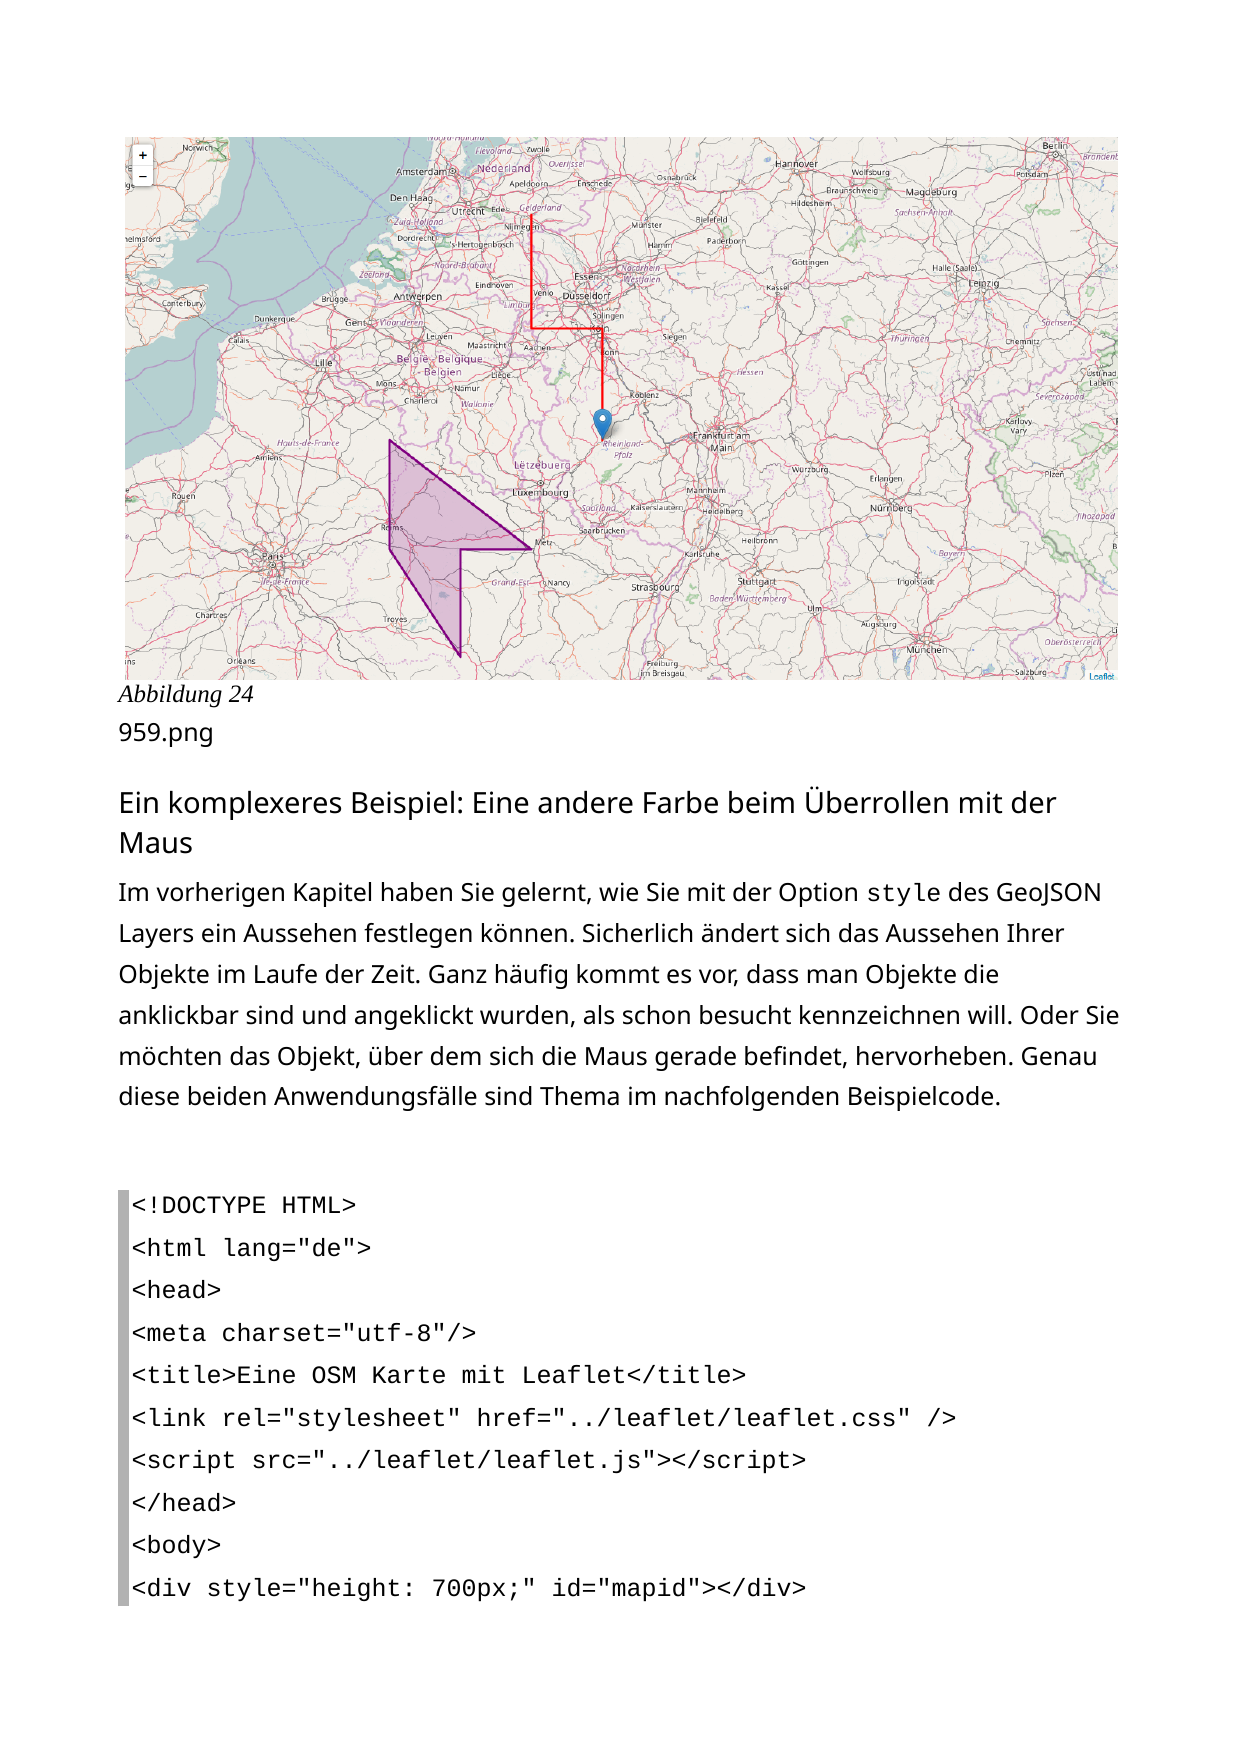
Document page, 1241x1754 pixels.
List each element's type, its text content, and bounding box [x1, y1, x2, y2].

text <script src="../leaflet/leaflet.js"></script> [129, 1445, 1122, 1476]
text 959.png [118, 708, 1122, 749]
picture [118, 130, 1123, 680]
text <title>Eine OSM Karte mit Leaflet</title> [129, 1360, 1122, 1391]
text </head> [129, 1487, 1122, 1518]
text <link rel="stylesheet" href="../leaflet/leaflet.css" /> [129, 1402, 1122, 1433]
text Im vorherigen Kapitel haben Sie gelernt, wie Sie mit der Option style des GeoJSON Layers ein Aussehen festlegen können. Sicherlich ändert sich das Aussehen Ihrer Objekte im Laufe der Zeit. Ganz häufig kommt es vor, dass man Objekte die anklickbar sind und angeklickt wurden, als schon besucht kennzeichnen will. Oder Sie möchten das Objekt, über dem sich die Maus gerade befindet, hervorheben. Genau diese beiden Anwendungsfälle sind Thema im nachfolgenden Beispielcode. [118, 874, 1122, 1113]
text [118, 118, 1122, 130]
text <!DOCTYPE HTML> [129, 1190, 1122, 1221]
subtitle Ein komplexeres Beispiel: Eine andere Farbe beim Überrollen mit der Maus [118, 783, 1122, 862]
text <body> [129, 1530, 1122, 1561]
text <html lang="de"> [129, 1232, 1122, 1263]
text Abbildung 24 [118, 680, 1122, 708]
text <meta charset="utf-8"/> [129, 1317, 1122, 1348]
text <div style="height: 700px;" id="mapid"></div> [129, 1572, 1122, 1606]
text <head> [129, 1275, 1122, 1306]
